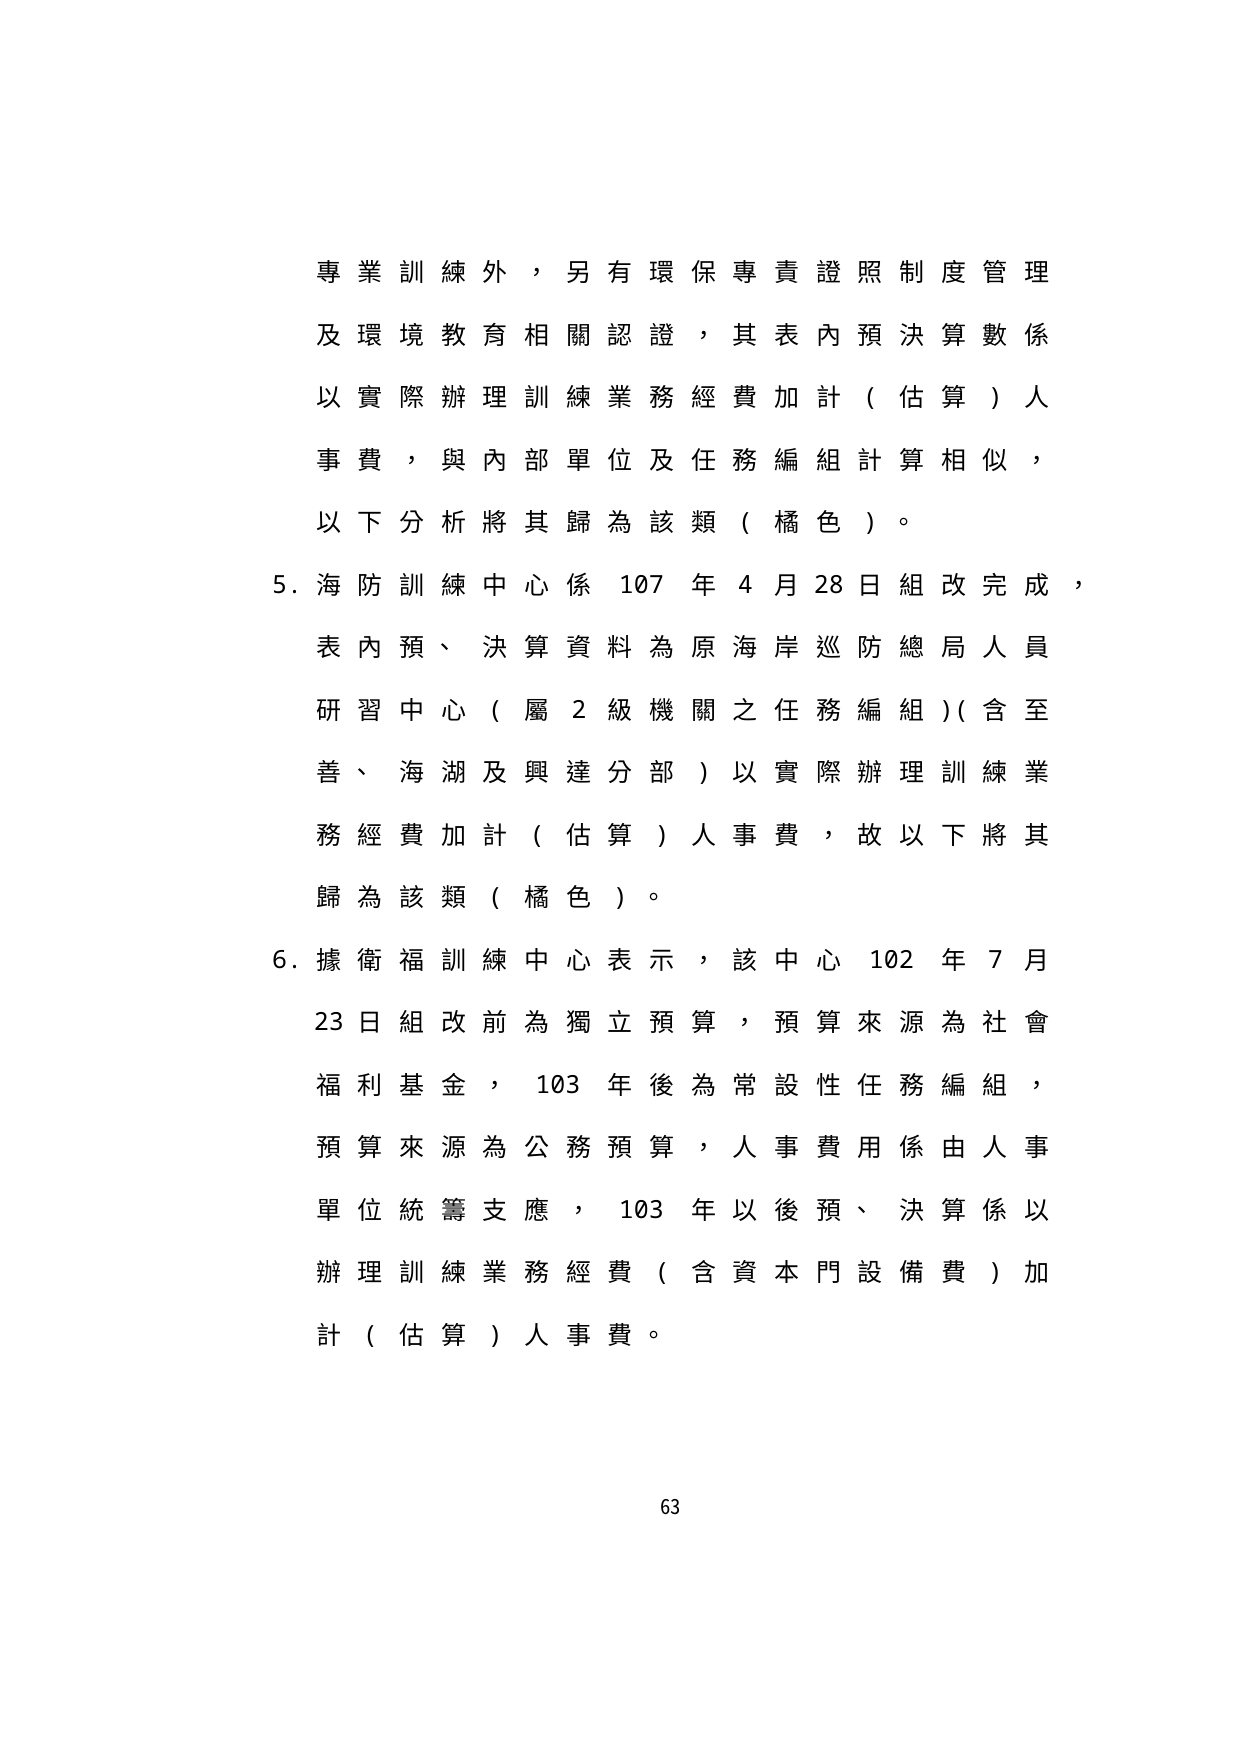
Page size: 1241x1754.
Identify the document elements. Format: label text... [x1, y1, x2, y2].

text 5.海防訓練中心係107年4月28日組改完成，表內預、決算資料為原海岸巡防總局人員研習中心(屬2級機關之任務編組)(含至善、海湖及興達分部)以實際辦理訓練業務經費加計(估算)人事費，故以下將其歸為該類(橘色)。 [256, 542, 1058, 917]
text 專業訓練外，另有環保專責證照制度管理及環境教育相關認證，其表內預決算數係以實際辦理訓練業務經費加計(估算)人事費，與內部單位及任務編組計算相似，以下分析將其歸為該類(橘色)。 [256, 229, 1058, 542]
text 6.據衛福訓練中心表示，該中心102年7月23日組改前為獨立預算，預算來源為社會福利基金，103年後為常設性任務編組，預算來源為公務預算，人事費用係由人事單位統籌支應，103年以後預、決算係以辦理訓練業務經費(含資本門設備費)加計(估算)人事費。 [256, 917, 1058, 1354]
